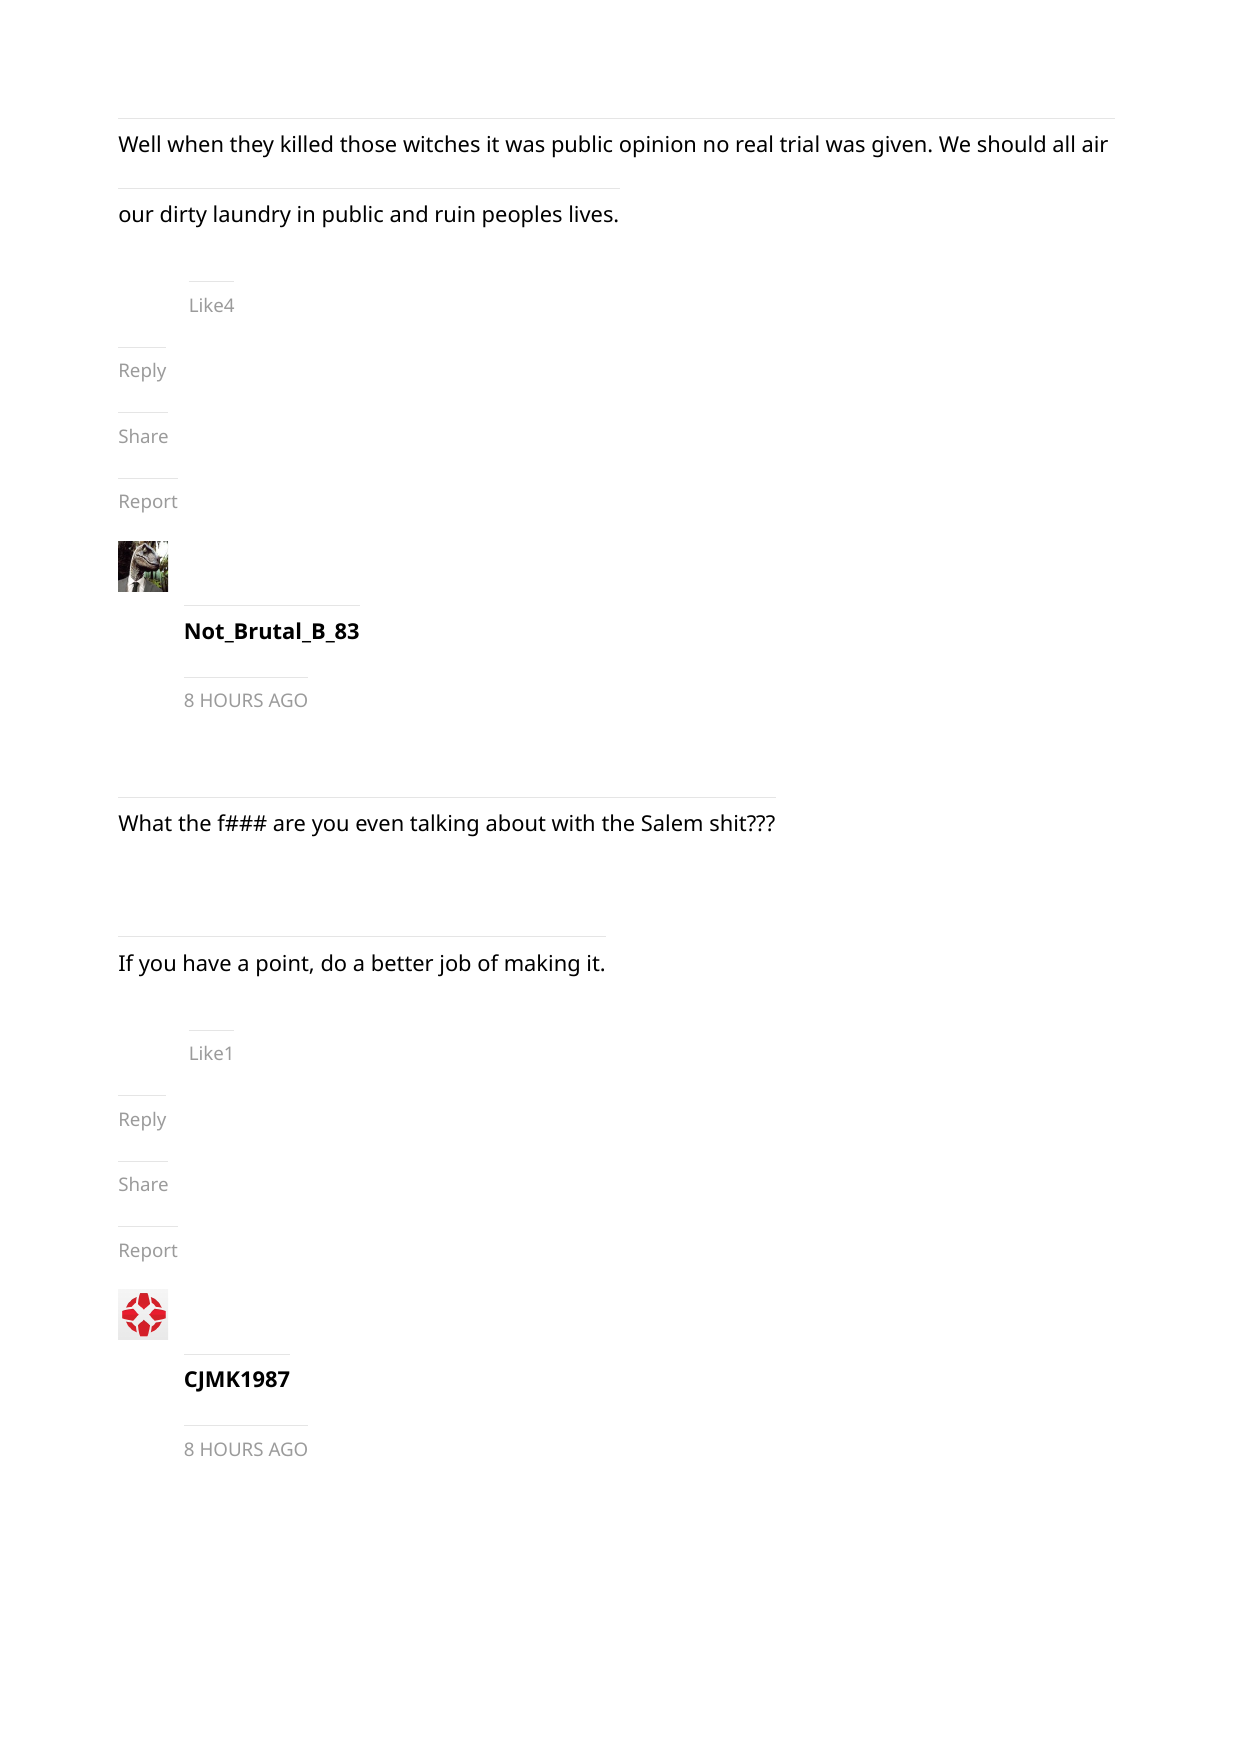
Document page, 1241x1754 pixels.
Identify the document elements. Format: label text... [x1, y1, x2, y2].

text 8 HOURS AGO [184, 1425, 1117, 1462]
text Well when they killed those witches it was public opinion no real trial was given. We should all air our dirty laundry in public and ruin peoples lives. [118, 118, 1122, 229]
text Report [118, 1226, 1122, 1262]
text Reply [118, 1095, 1122, 1132]
text What the f### are you even talking about with the Salem shit??? If you have a point, do a better job of making it. [118, 797, 1122, 977]
text Report [118, 477, 1122, 514]
text Share [118, 1161, 1122, 1197]
text Like1 [188, 1030, 1122, 1066]
text Share [118, 412, 1122, 448]
text Not_Brutal_B_83 [184, 605, 1114, 646]
text Like4 [188, 281, 1122, 318]
picture [118, 541, 169, 592]
text CJMK1987 [184, 1353, 1114, 1394]
text Reply [118, 347, 1122, 383]
text 8 HOURS AGO [184, 677, 1117, 713]
picture [118, 1289, 169, 1340]
